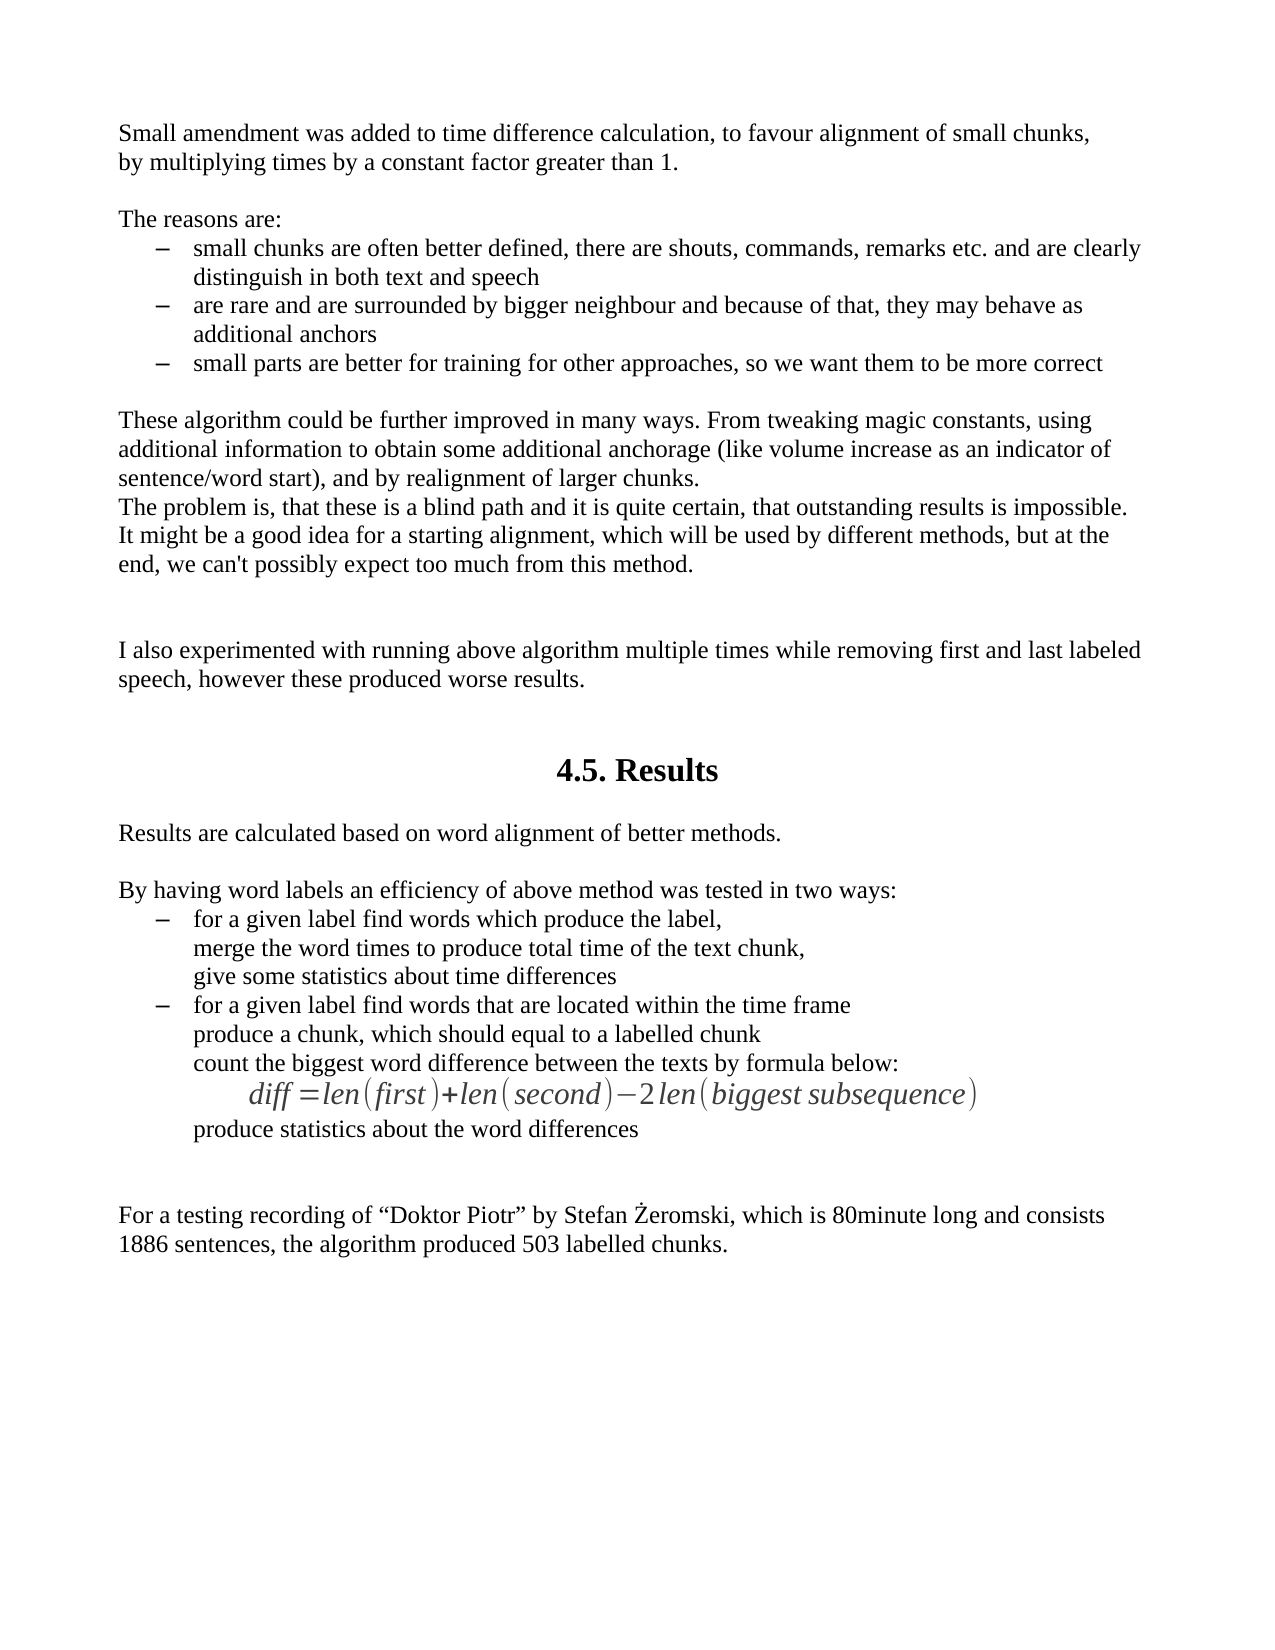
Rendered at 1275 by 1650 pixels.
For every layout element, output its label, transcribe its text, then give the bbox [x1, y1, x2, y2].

list give some statistics about time differences [156, 961, 1157, 990]
text For a testing recording of “Doktor Piotr” by Stefan Żeromski, which is 80minute long and consists 1886 sentences, the algorithm produced 503 labelled chunks. [118, 1200, 1157, 1258]
text By having word labels an efficiency of above method was tested in two ways: [118, 875, 1157, 904]
text I also experimented with running above algorithm multiple times while removing first and last labeled speech, however these produced worse results. [118, 636, 1157, 693]
list small parts are better for training for other approaches, so we want them to be more correct [156, 348, 1157, 377]
text The reasons are: [118, 204, 1157, 233]
list count the biggest word difference between the texts by formula below: [156, 1048, 1157, 1076]
text 4.5. Results [118, 751, 1157, 789]
list merge the word times to produce total time of the text chunk, [156, 933, 1157, 961]
list produce a chunk, which should equal to a labelled chunk [156, 1019, 1157, 1048]
list for a given label find words that are located within the time frame [156, 990, 1157, 1019]
text These algorithm could be further improved in many ways. From tweaking magic constants, using additional information to obtain some additional anchorage (like volume increase as an indicator of sentence/word start), and by realignment of larger chunks. [118, 406, 1157, 492]
list are rare and are surrounded by bigger neighbour and because of that, they may behave as additional anchors [156, 291, 1157, 348]
text by multiplying times by a constant factor greater than 1. [118, 147, 1157, 176]
text It might be a good idea for a starting alignment, which will be used by different methods, but at the end, we can't possibly expect too much from this method. [118, 521, 1157, 578]
text Results are calculated based on word alignment of better methods. [118, 818, 1157, 846]
list produce statistics about the word differences [156, 1114, 1157, 1143]
text Small amendment was added to time difference calculation, to favour alignment of small chunks, [118, 118, 1157, 147]
text The problem is, that these is a blind path and it is quite certain, that outstanding results is impossible. [118, 492, 1157, 521]
list for a given label find words which produce the label, [156, 904, 1157, 933]
list small chunks are often better defined, there are shouts, commands, remarks etc. and are clearly distinguish in both text and speech [156, 233, 1157, 291]
